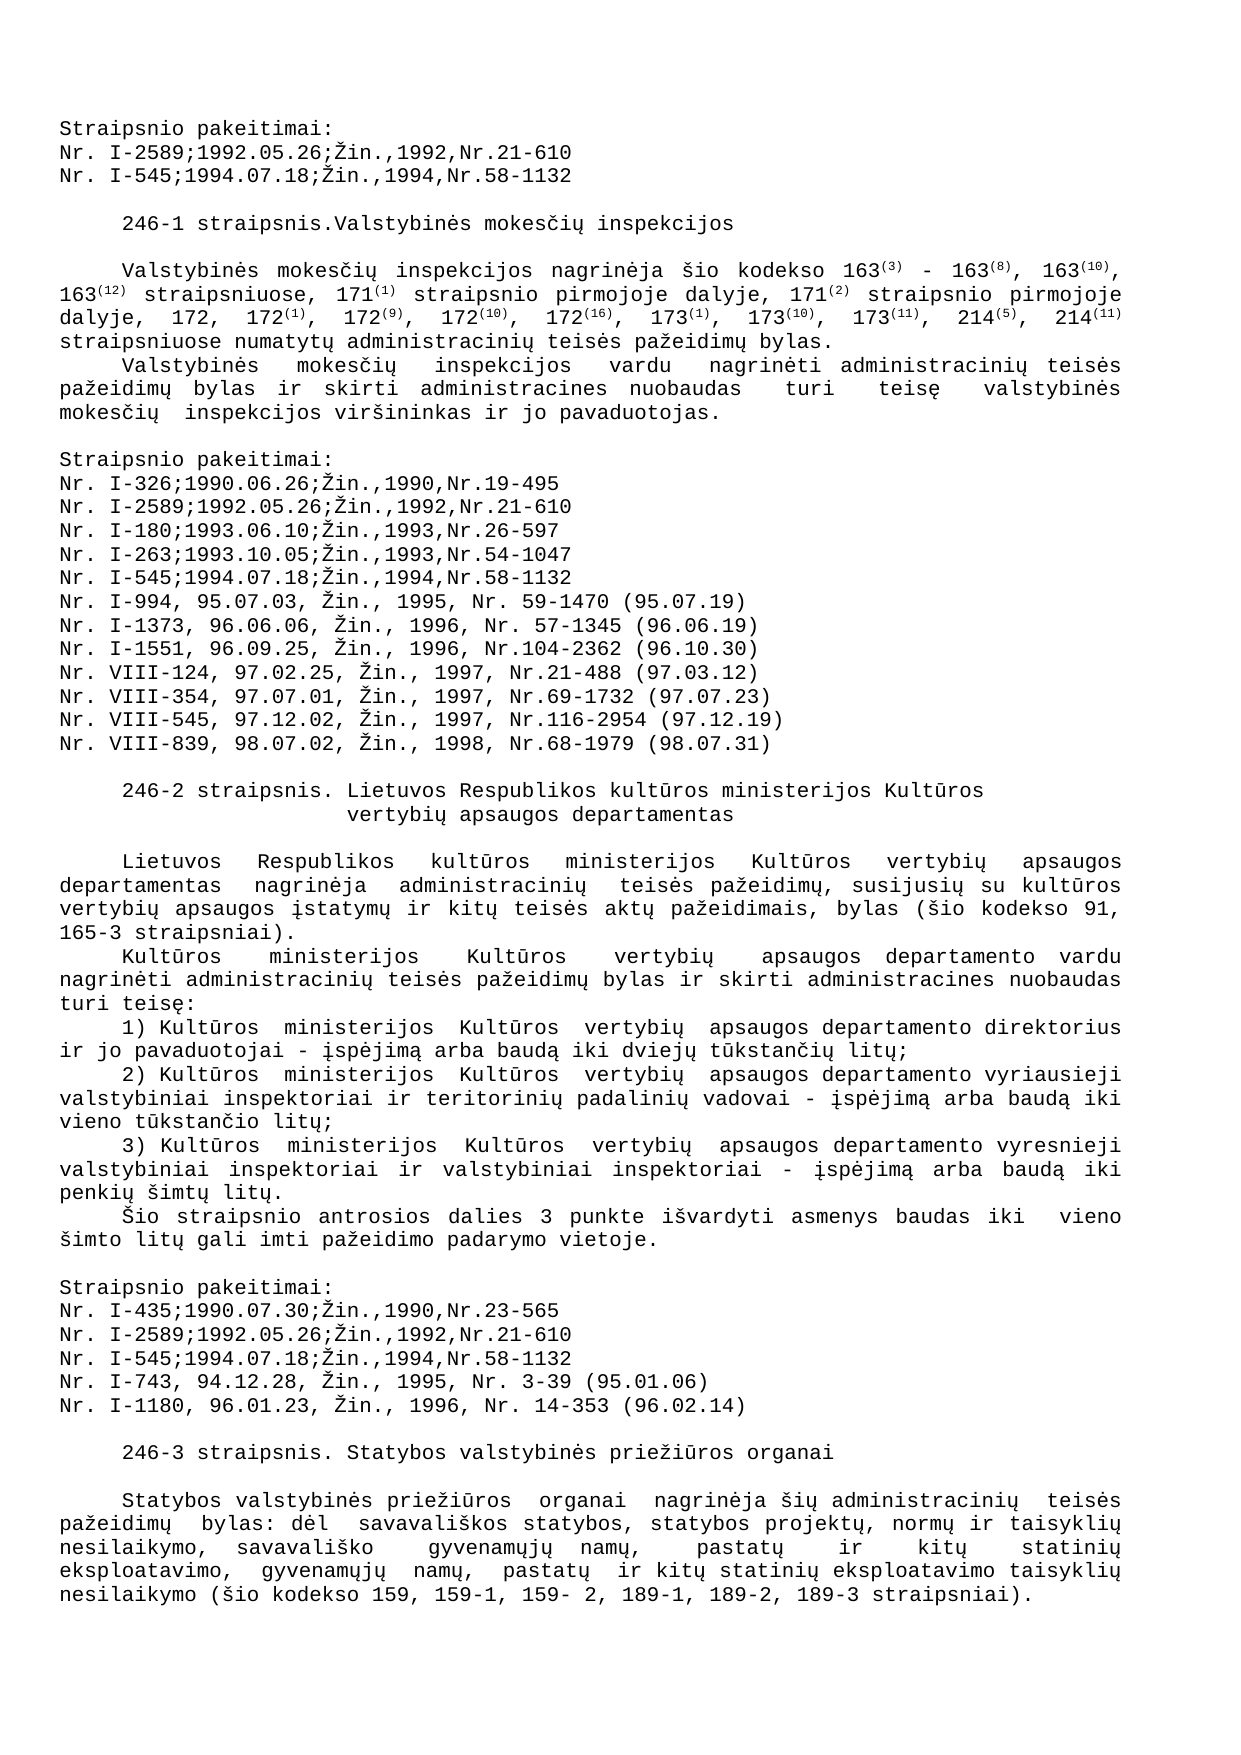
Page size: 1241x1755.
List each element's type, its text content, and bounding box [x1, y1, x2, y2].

text Nr. VIII-839, 98.07.02, Žin., 1998, Nr.68-1979 (98.07.31) [59, 733, 1122, 757]
text vertybių apsaugos departamentas [59, 804, 1122, 827]
text Straipsnio pakeitimai: [59, 118, 1122, 142]
text Nr. I-263;1993.10.05;Žin.,1993,Nr.54-1047 [59, 544, 1122, 567]
text Lietuvos Respublikos kultūros ministerijos Kultūros vertybių apsaugos departamentas nagrinėja administracinių teisės pažeidimų, susijusių su kultūros vertybių apsaugos įstatymų ir kitų teisės aktų pažeidimais, bylas (šio kodekso 91, 165-3 straipsniai). [59, 851, 1122, 946]
text Nr. I-326;1990.06.26;Žin.,1990,Nr.19-495 [59, 473, 1122, 496]
text Statybos valstybinės priežiūros organai nagrinėja šių administracinių teisės pažeidimų bylas: dėl savavališkos statybos, statybos projektų, normų ir taisyklių nesilaikymo, savavališko gyvenamųjų namų, pastatų ir kitų statinių eksploatavimo, gyvenamųjų namų, pastatų ir kitų statinių eksploatavimo taisyklių nesilaikymo (šio kodekso 159, 159-1, 159- 2, 189-1, 189-2, 189-3 straipsniai). [59, 1489, 1122, 1608]
text Nr. I-1373, 96.06.06, Žin., 1996, Nr. 57-1345 (96.06.19) [59, 615, 1122, 638]
text 246-1 straipsnis.Valstybinės mokesčių inspekcijos [59, 213, 1122, 236]
text Nr. I-545;1994.07.18;Žin.,1994,Nr.58-1132 [59, 165, 1122, 189]
text Straipsnio pakeitimai: [59, 1277, 1122, 1300]
text Nr. I-1180, 96.01.23, Žin., 1996, Nr. 14-353 (96.02.14) [59, 1395, 1122, 1419]
text Nr. VIII-354, 97.07.01, Žin., 1997, Nr.69-1732 (97.07.23) [59, 686, 1122, 709]
text Kultūros ministerijos Kultūros vertybių apsaugos departamento vardu nagrinėti administracinių teisės pažeidimų bylas ir skirti administracines nuobaudas turi teisę: [59, 946, 1122, 1017]
text 3) Kultūros ministerijos Kultūros vertybių apsaugos departamento vyresnieji valstybiniai inspektoriai ir valstybiniai inspektoriai - įspėjimą arba baudą iki penkių šimtų litų. [59, 1135, 1122, 1206]
text Nr. I-994, 95.07.03, Žin., 1995, Nr. 59-1470 (95.07.19) [59, 591, 1122, 615]
text Nr. VIII-545, 97.12.02, Žin., 1997, Nr.116-2954 (97.12.19) [59, 709, 1122, 733]
text Nr. I-2589;1992.05.26;Žin.,1992,Nr.21-610 [59, 496, 1122, 520]
text 2) Kultūros ministerijos Kultūros vertybių apsaugos departamento vyriausieji valstybiniai inspektoriai ir teritorinių padalinių vadovai - įspėjimą arba baudą iki vieno tūkstančio litų; [59, 1064, 1122, 1135]
text Straipsnio pakeitimai: [59, 449, 1122, 473]
text Nr. I-435;1990.07.30;Žin.,1990,Nr.23-565 [59, 1300, 1122, 1324]
text Nr. I-180;1993.06.10;Žin.,1993,Nr.26-597 [59, 520, 1122, 544]
text Valstybinės mokesčių inspekcijos nagrinėja šio kodekso 163(3) - 163(8), 163(10), 163(12) straipsniuose, 171(1) straipsnio pirmojoje dalyje, 171(2) straipsnio pirmojoje dalyje, 172, 172(1), 172(9), 172(10), 172(16), 173(1), 173(10), 173(11), 214(5), 214(11) straipsniuose numatytų administracinių teisės pažeidimų bylas. [59, 260, 1122, 354]
text Nr. I-743, 94.12.28, Žin., 1995, Nr. 3-39 (95.01.06) [59, 1371, 1122, 1395]
text Valstybinės mokesčių inspekcijos vardu nagrinėti administracinių teisės pažeidimų bylas ir skirti administracines nuobaudas turi teisę valstybinės mokesčių inspekcijos viršininkas ir jo pavaduotojas. [59, 354, 1122, 426]
text Nr. VIII-124, 97.02.25, Žin., 1997, Nr.21-488 (97.03.12) [59, 662, 1122, 686]
text Nr. I-545;1994.07.18;Žin.,1994,Nr.58-1132 [59, 1348, 1122, 1371]
text 246-3 straipsnis. Statybos valstybinės priežiūros organai [59, 1442, 1122, 1466]
text Nr. I-545;1994.07.18;Žin.,1994,Nr.58-1132 [59, 567, 1122, 591]
text Nr. I-2589;1992.05.26;Žin.,1992,Nr.21-610 [59, 1324, 1122, 1348]
text 1) Kultūros ministerijos Kultūros vertybių apsaugos departamento direktorius ir jo pavaduotojai - įspėjimą arba baudą iki dviejų tūkstančių litų; [59, 1017, 1122, 1064]
text Nr. I-2589;1992.05.26;Žin.,1992,Nr.21-610 [59, 142, 1122, 165]
text Šio straipsnio antrosios dalies 3 punkte išvardyti asmenys baudas iki vieno šimto litų gali imti pažeidimo padarymo vietoje. [59, 1206, 1122, 1253]
text 246-2 straipsnis. Lietuvos Respublikos kultūros ministerijos Kultūros [59, 780, 1122, 804]
text Nr. I-1551, 96.09.25, Žin., 1996, Nr.104-2362 (96.10.30) [59, 638, 1122, 662]
